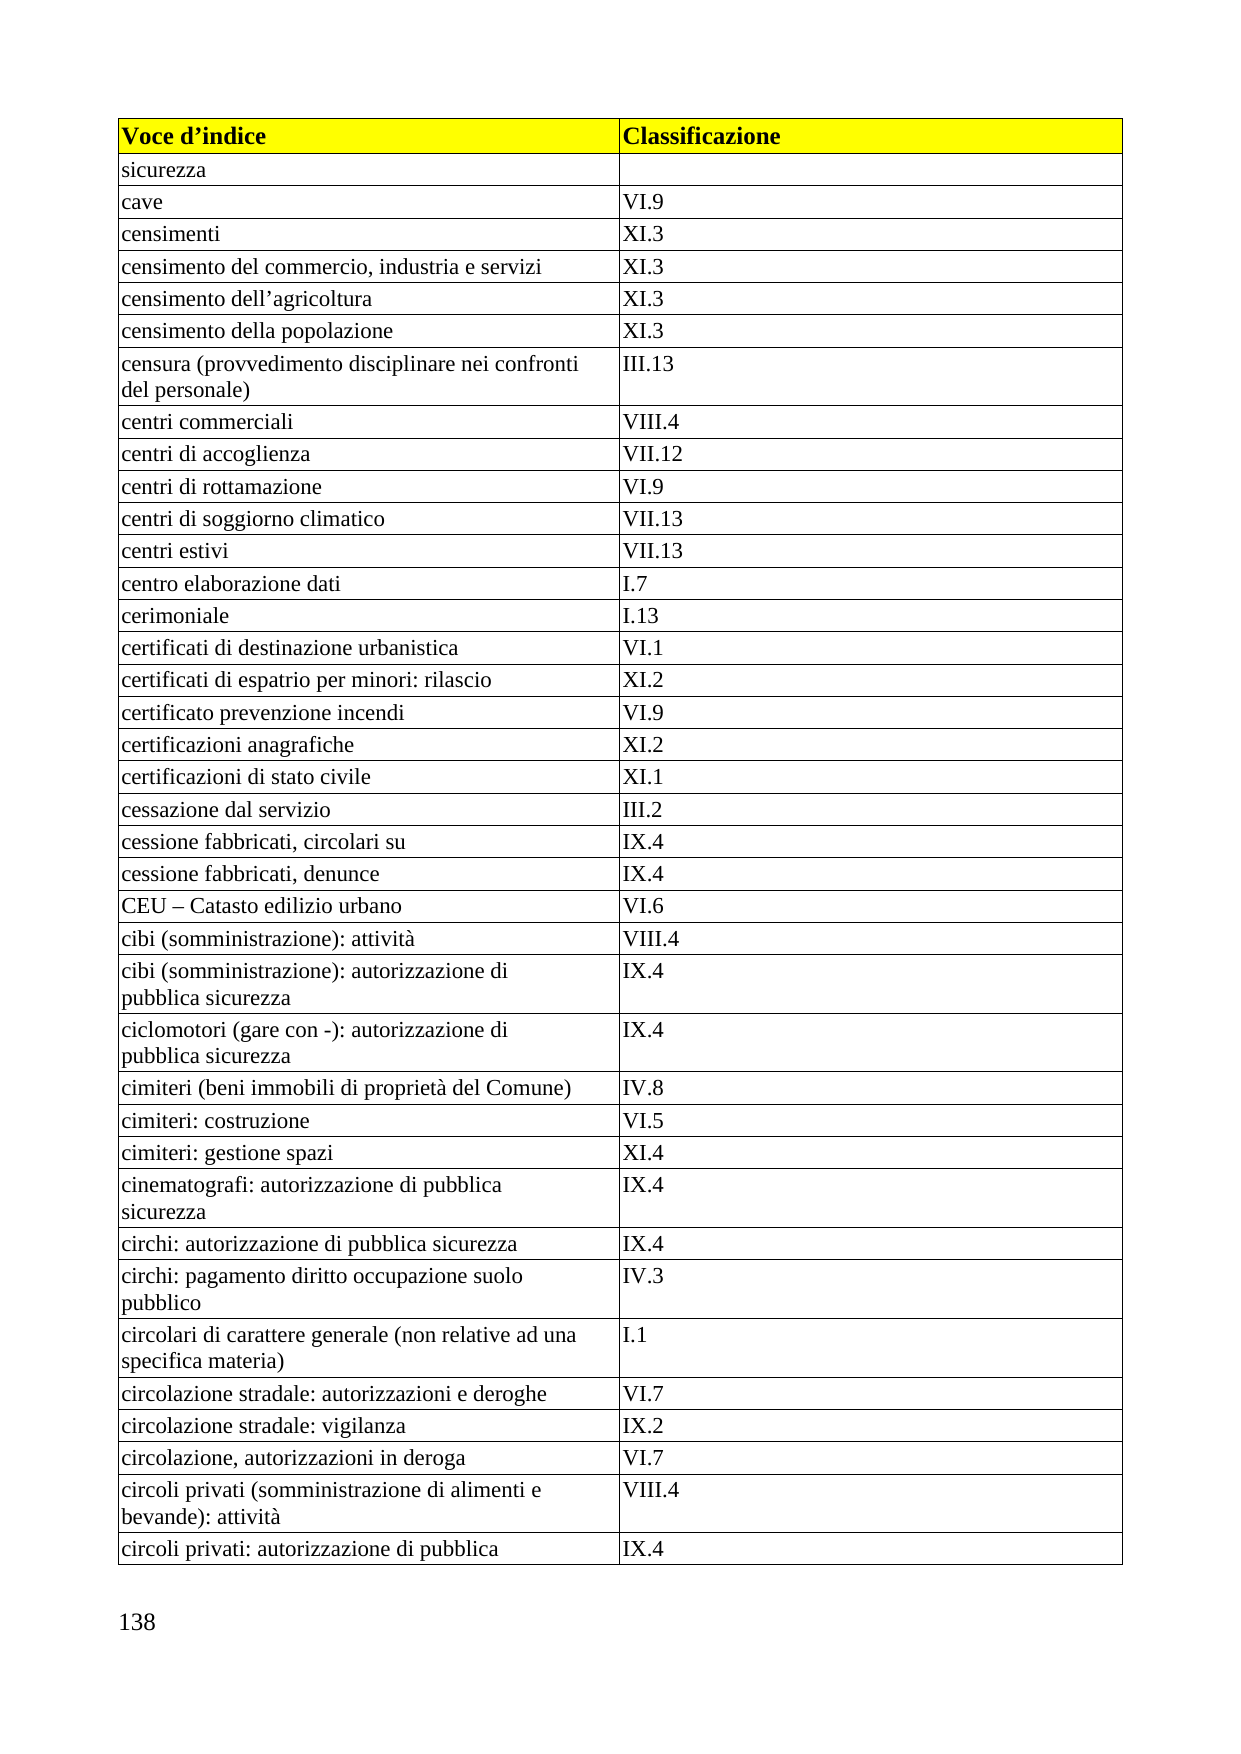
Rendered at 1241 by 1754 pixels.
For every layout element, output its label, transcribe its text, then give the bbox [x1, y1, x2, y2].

table_cell XI.3 [620, 219, 1122, 250]
table_cell IX.4 [620, 1014, 1122, 1071]
table_cell circolari di carattere generale (non relative ad una specifica materia) [119, 1319, 619, 1377]
table_cell cinematografi: autorizzazione di pubblica sicurezza [119, 1169, 619, 1227]
table_cell certificati di destinazione urbanistica [119, 632, 619, 663]
table_cell IV.3 [620, 1260, 1122, 1318]
table_cell I.1 [620, 1319, 1122, 1377]
table_cell cimiteri: gestione spazi [119, 1137, 619, 1168]
table_cell centro elaborazione dati [119, 568, 619, 599]
table_cell cave [119, 186, 619, 217]
table_cell circolazione stradale: autorizzazioni e deroghe [119, 1378, 619, 1409]
table_cell censimenti [119, 219, 619, 250]
table_cell ciclomotori (gare con -): autorizzazione di pubblica sicurezza [119, 1014, 619, 1071]
table_cell cimiteri (beni immobili di proprietà del Comune) [119, 1072, 619, 1104]
table_cell VIII.4 [620, 923, 1122, 954]
table_cell VII.12 [620, 439, 1122, 470]
table_cell censura (provvedimento disciplinare nei confronti del personale) [119, 348, 619, 405]
table_cell XI.1 [620, 761, 1122, 793]
table_cell cessione fabbricati, circolari su [119, 826, 619, 857]
table_cell XI.2 [620, 729, 1122, 760]
table_cell VII.13 [620, 535, 1122, 567]
table_cell cessazione dal servizio [119, 794, 619, 825]
table_cell circolazione stradale: vigilanza [119, 1410, 619, 1441]
table_header Voce d’indice [119, 119, 619, 153]
table_cell I.7 [620, 568, 1122, 599]
table_cell censimento della popolazione [119, 315, 619, 347]
table_header Classificazione [620, 119, 1122, 153]
table_cell VII.13 [620, 503, 1122, 534]
table_cell VI.9 [620, 471, 1122, 502]
table_cell circoli privati (somministrazione di alimenti e bevande): attività [119, 1475, 619, 1532]
table_cell VIII.4 [620, 1475, 1122, 1532]
table_cell censimento dell’agricoltura [119, 283, 619, 314]
table_cell censimento del commercio, industria e servizi [119, 251, 619, 282]
table_cell circoli privati: autorizzazione di pubblica [119, 1533, 619, 1564]
table_cell CEU – Catasto edilizio urbano [119, 891, 619, 922]
table_cell cerimoniale [119, 600, 619, 631]
table_cell VI.5 [620, 1105, 1122, 1136]
table_cell IX.4 [620, 1533, 1122, 1564]
table_cell cessione fabbricati, denunce [119, 858, 619, 889]
table_cell centri estivi [119, 535, 619, 567]
table_cell IX.4 [620, 1228, 1122, 1259]
table_cell IX.4 [620, 826, 1122, 857]
table_cell cibi (somministrazione): attività [119, 923, 619, 954]
table_cell I.13 [620, 600, 1122, 631]
table_cell certificazioni di stato civile [119, 761, 619, 793]
table_cell circhi: pagamento diritto occupazione suolo pubblico [119, 1260, 619, 1318]
table_cell sicurezza [119, 154, 619, 185]
table_cell circhi: autorizzazione di pubblica sicurezza [119, 1228, 619, 1259]
table_cell VI.9 [620, 186, 1122, 217]
table_cell IX.4 [620, 955, 1122, 1013]
table_cell XI.3 [620, 283, 1122, 314]
table_cell IX.4 [620, 1169, 1122, 1227]
table_cell cibi (somministrazione): autorizzazione di pubblica sicurezza [119, 955, 619, 1013]
table_cell IV.8 [620, 1072, 1122, 1104]
table_cell centri di soggiorno climatico [119, 503, 619, 534]
table_cell IX.4 [620, 858, 1122, 889]
table_cell VI.9 [620, 697, 1122, 728]
table_cell centri di accoglienza [119, 439, 619, 470]
table_cell VI.7 [620, 1378, 1122, 1409]
table_cell certificazioni anagrafiche [119, 729, 619, 760]
table_cell VIII.4 [620, 406, 1122, 437]
table_cell circolazione, autorizzazioni in deroga [119, 1442, 619, 1473]
table_cell centri commerciali [119, 406, 619, 437]
table_cell XI.3 [620, 315, 1122, 347]
table_cell III.2 [620, 794, 1122, 825]
table_cell VI.7 [620, 1442, 1122, 1473]
table_cell IX.2 [620, 1410, 1122, 1441]
table_cell [620, 154, 1122, 185]
table_cell certificati di espatrio per minori: rilascio [119, 665, 619, 696]
table_cell XI.3 [620, 251, 1122, 282]
table_cell certificato prevenzione incendi [119, 697, 619, 728]
table_cell III.13 [620, 348, 1122, 405]
table_cell centri di rottamazione [119, 471, 619, 502]
table_cell VI.1 [620, 632, 1122, 663]
table_cell XI.2 [620, 665, 1122, 696]
table_cell XI.4 [620, 1137, 1122, 1168]
table_cell cimiteri: costruzione [119, 1105, 619, 1136]
table_cell VI.6 [620, 891, 1122, 922]
